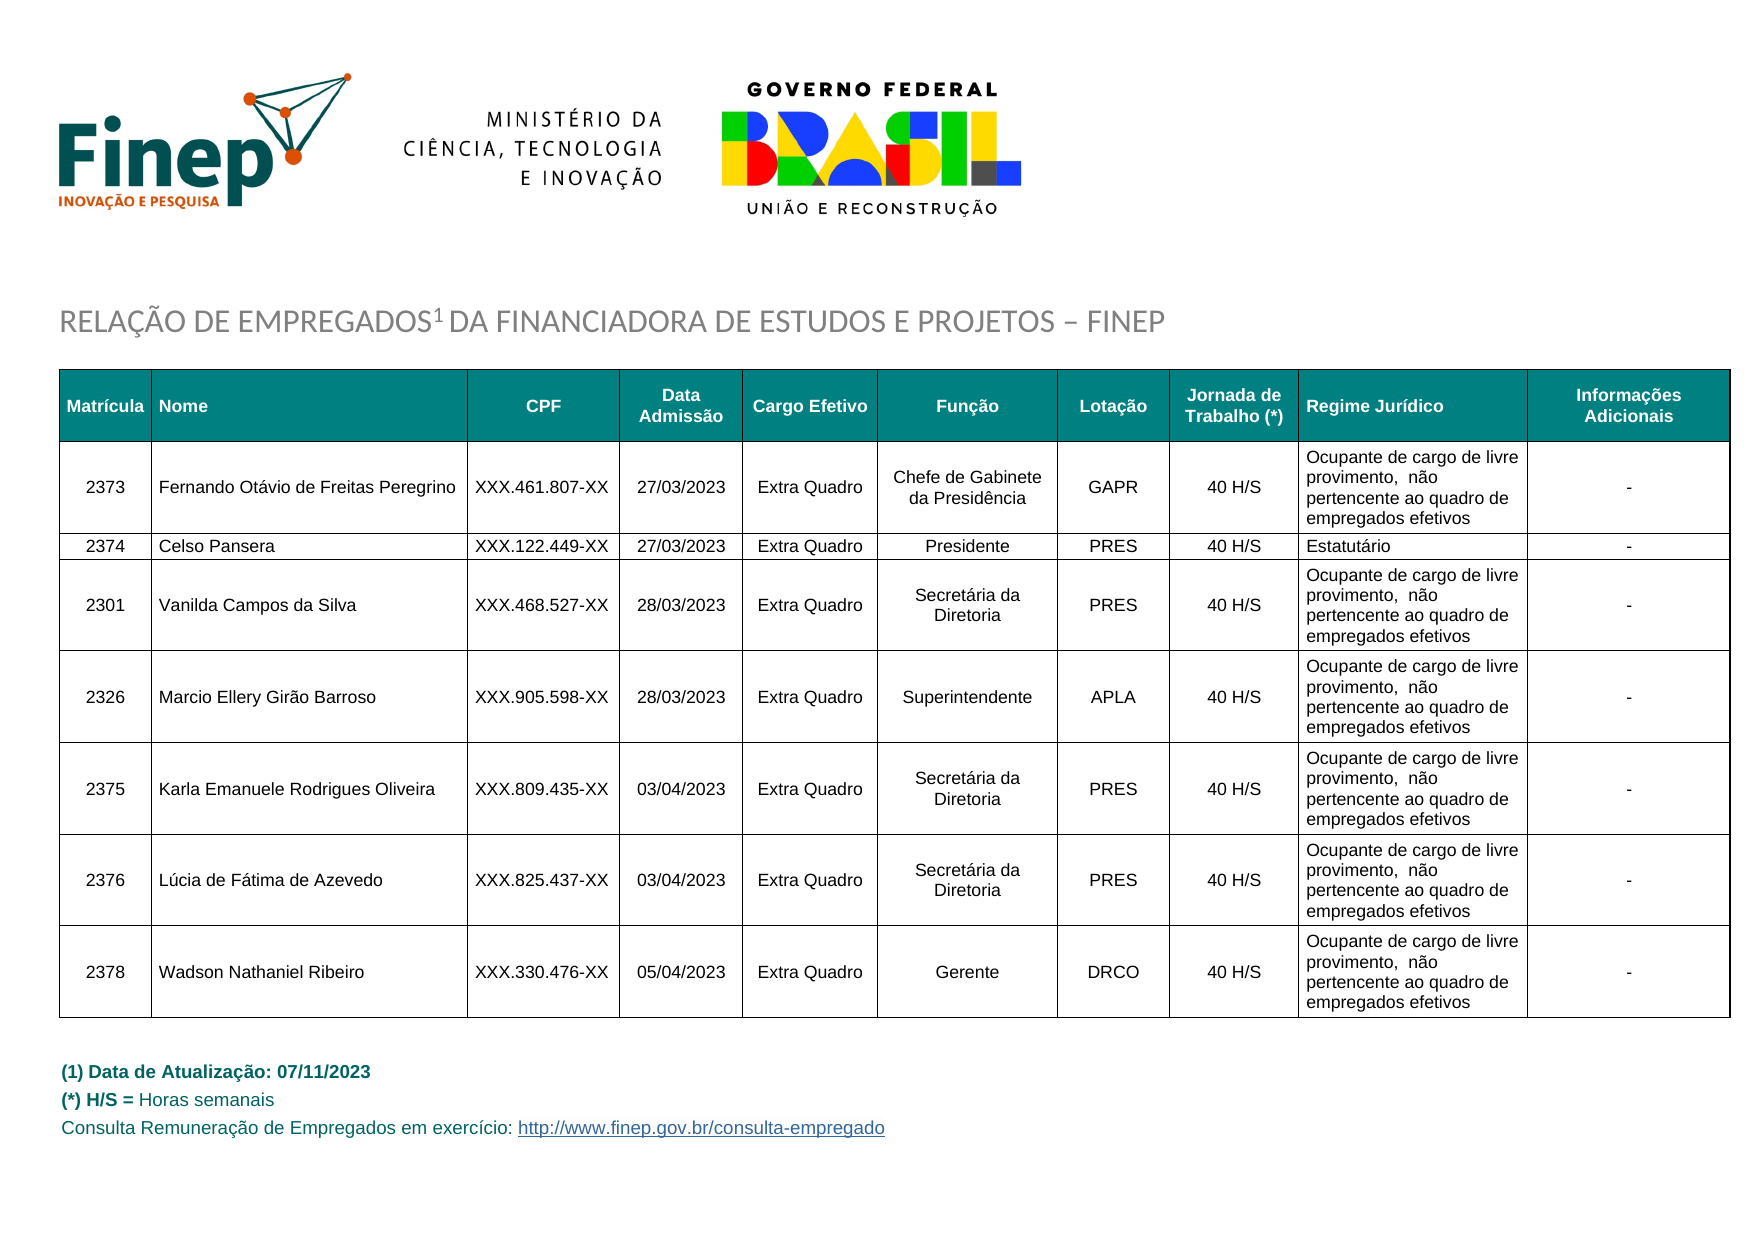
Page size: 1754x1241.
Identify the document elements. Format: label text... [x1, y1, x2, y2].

table_cell Superintendente [878, 651, 1057, 742]
table_cell - [1528, 926, 1729, 1017]
table_cell Chefe de Gabinete da Presidência [878, 442, 1057, 533]
table_cell APLA [1058, 651, 1169, 742]
table_cell 40 H/S [1170, 442, 1298, 533]
table_cell Ocupante de cargo de livre provimento, não pertencente ao quadro de empregados efetivos [1299, 743, 1527, 834]
table_cell XXX.330.476-XX [468, 926, 619, 1017]
table_cell Ocupante de cargo de livre provimento, não pertencente ao quadro de empregados efetivos [1299, 560, 1527, 650]
table_cell 2326 [60, 651, 151, 742]
table_header CPF [468, 370, 619, 441]
table_cell XXX.122.449-XX [468, 534, 619, 559]
table_cell 28/03/2023 [620, 560, 742, 650]
table_cell 2376 [60, 835, 151, 925]
table_cell Extra Quadro [743, 835, 877, 925]
table_cell Extra Quadro [743, 534, 877, 559]
table_cell XXX.825.437-XX [468, 835, 619, 925]
table_cell Extra Quadro [743, 442, 877, 533]
table_header Informações Adicionais [1528, 370, 1729, 441]
table_cell Extra Quadro [743, 926, 877, 1017]
table_cell 28/03/2023 [620, 651, 742, 742]
table_cell Extra Quadro [743, 743, 877, 834]
table_cell - [1528, 651, 1729, 742]
table_cell Ocupante de cargo de livre provimento, não pertencente ao quadro de empregados efetivos [1299, 442, 1527, 533]
table_cell 40 H/S [1170, 835, 1298, 925]
table_cell 2378 [60, 926, 151, 1017]
table_cell - [1528, 560, 1729, 650]
table_cell Marcio Ellery Girão Barroso [152, 651, 467, 742]
table_cell Ocupante de cargo de livre provimento, não pertencente ao quadro de empregados efetivos [1299, 926, 1527, 1017]
table_cell Secretária da Diretoria [878, 560, 1057, 650]
table_cell 40 H/S [1170, 743, 1298, 834]
table_cell XXX.468.527-XX [468, 560, 619, 650]
table_cell 03/04/2023 [620, 835, 742, 925]
table_cell XXX.461.807-XX [468, 442, 619, 533]
table_cell Secretária da Diretoria [878, 835, 1057, 925]
table_cell 2374 [60, 534, 151, 559]
table_cell Presidente [878, 534, 1057, 559]
table_cell DRCO [1058, 926, 1169, 1017]
table_cell - [1528, 835, 1729, 925]
table_cell 40 H/S [1170, 651, 1298, 742]
table_cell XXX.809.435-XX [468, 743, 619, 834]
table_cell 40 H/S [1170, 560, 1298, 650]
table_cell GAPR [1058, 442, 1169, 533]
table_cell Vanilda Campos da Silva [152, 560, 467, 650]
table_cell Ocupante de cargo de livre provimento, não pertencente ao quadro de empregados efetivos [1299, 835, 1527, 925]
table_cell Estatutário [1299, 534, 1527, 559]
table_cell Karla Emanuele Rodrigues Oliveira [152, 743, 467, 834]
table_header Matrícula [60, 370, 151, 441]
table_cell 2375 [60, 743, 151, 834]
table_cell - [1528, 442, 1729, 533]
table_cell PRES [1058, 835, 1169, 925]
table_cell Extra Quadro [743, 560, 877, 650]
table_header Cargo Efetivo [743, 370, 877, 441]
table_cell Lúcia de Fátima de Azevedo [152, 835, 467, 925]
table_cell PRES [1058, 534, 1169, 559]
table_cell 2301 [60, 560, 151, 650]
table_cell Ocupante de cargo de livre provimento, não pertencente ao quadro de empregados efetivos [1299, 651, 1527, 742]
table_cell 40 H/S [1170, 926, 1298, 1017]
table_cell 40 H/S [1170, 534, 1298, 559]
table_header Regime Jurídico [1299, 370, 1527, 441]
table_cell 27/03/2023 [620, 442, 742, 533]
table_header Lotação [1058, 370, 1169, 441]
table_cell 27/03/2023 [620, 534, 742, 559]
table_cell Gerente [878, 926, 1057, 1017]
table_cell - [1528, 743, 1729, 834]
table_cell Secretária da Diretoria [878, 743, 1057, 834]
table_cell Wadson Nathaniel Ribeiro [152, 926, 467, 1017]
table_cell Fernando Otávio de Freitas Peregrino [152, 442, 467, 533]
table_cell - [1528, 534, 1729, 559]
table_header Nome [152, 370, 467, 441]
table_cell PRES [1058, 560, 1169, 650]
table_cell Extra Quadro [743, 651, 877, 742]
table_cell XXX.905.598-XX [468, 651, 619, 742]
table_header Função [878, 370, 1057, 441]
table_header Data Admissão [620, 370, 742, 441]
table_cell Celso Pansera [152, 534, 467, 559]
table_header Jornada de Trabalho (*) [1170, 370, 1298, 441]
table_cell 2373 [60, 442, 151, 533]
table_cell 03/04/2023 [620, 743, 742, 834]
table_cell 05/04/2023 [620, 926, 742, 1017]
table_cell PRES [1058, 743, 1169, 834]
